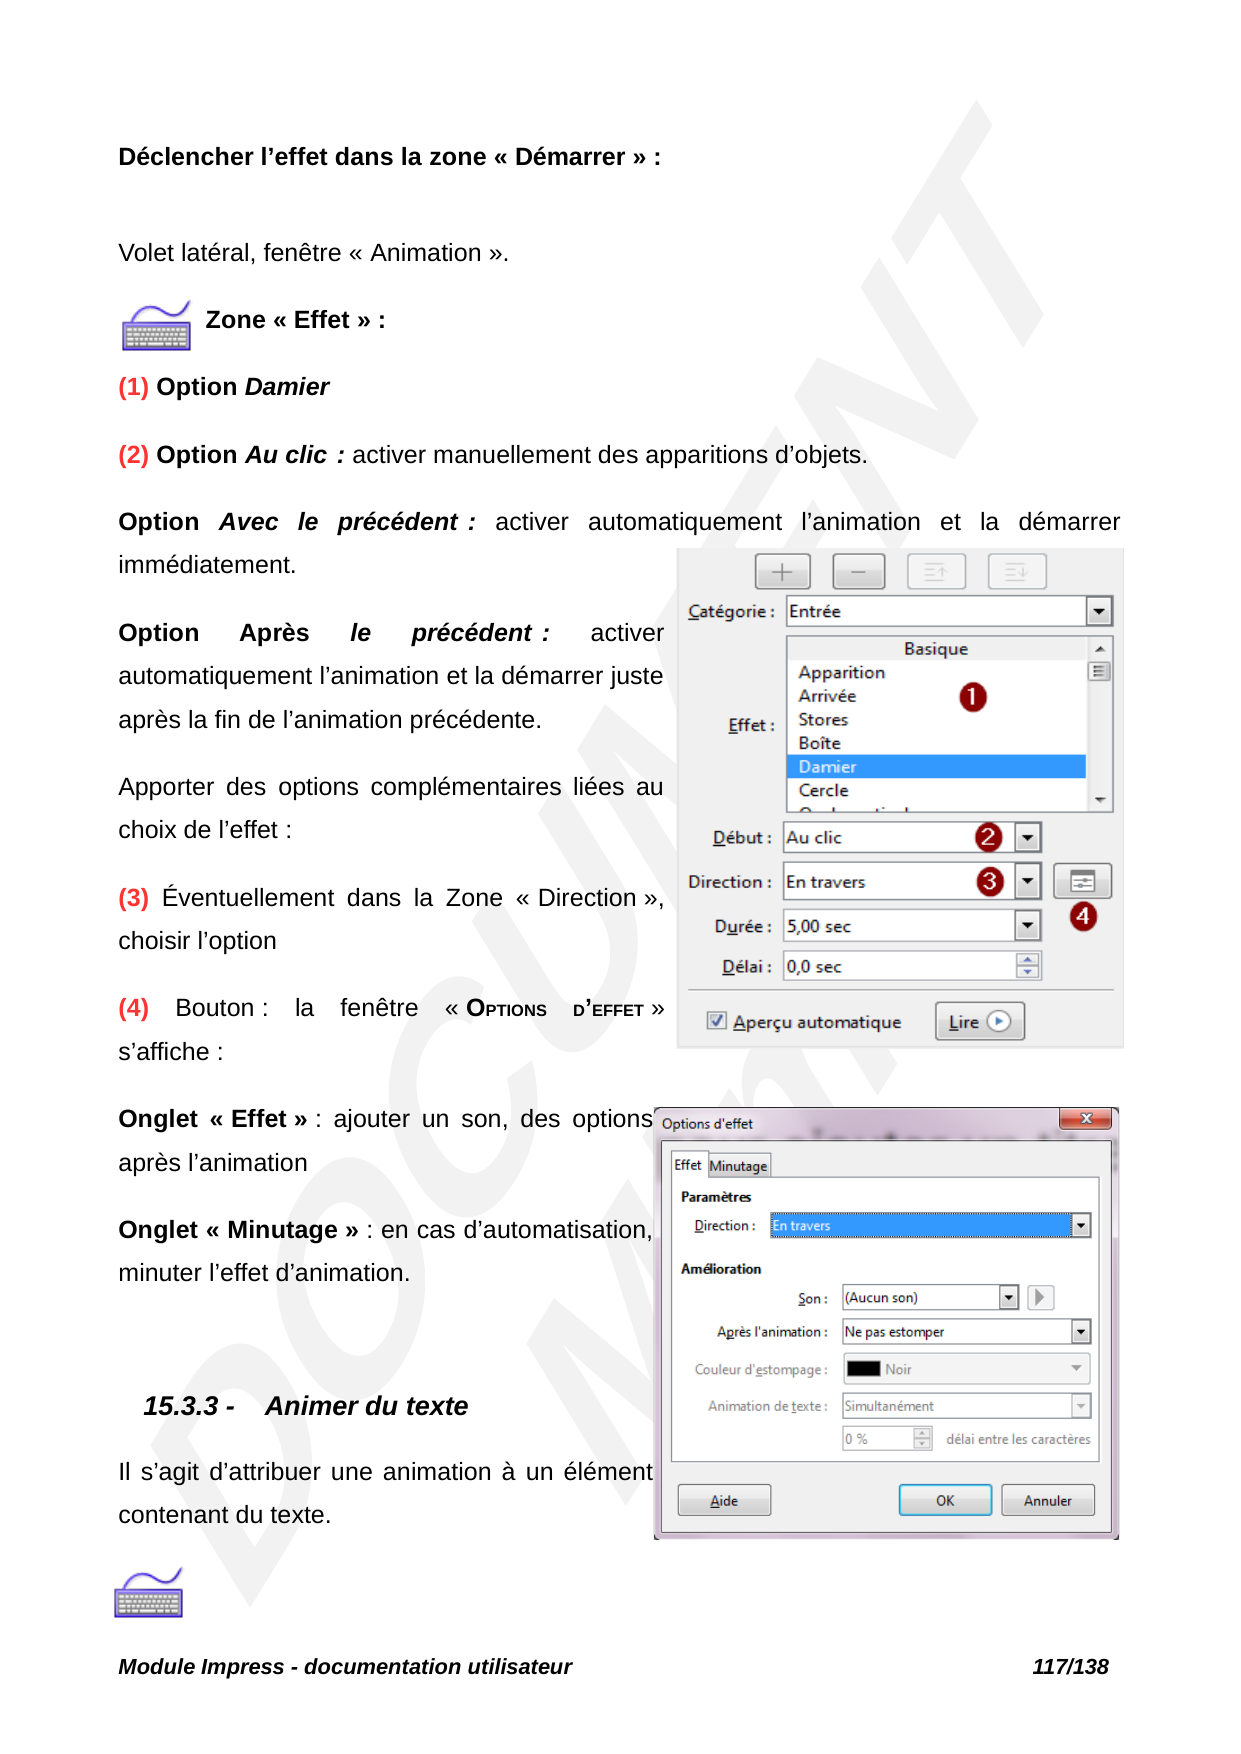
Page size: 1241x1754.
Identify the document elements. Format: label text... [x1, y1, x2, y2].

text (2) Option Au clic : activer manuellement des apparitions d’objets. [118, 439, 1122, 468]
text (1) Option Damier [118, 372, 1122, 401]
text Onglet « Effet » : ajouter un son, des options après l’animation [118, 1104, 1122, 1176]
text (4) Bouton : la fenêtre « Options d’effet » s’affiche : [118, 993, 1122, 1066]
text Apporter des options complémentaires liées au choix de l’effet : [118, 772, 676, 844]
picture [653, 1107, 1120, 1540]
picture [110, 1557, 186, 1632]
text Zone « Effet » : [194, 305, 1122, 334]
text Déclencher l’effet dans la zone « Démarrer » : [118, 142, 1122, 171]
picture [676, 548, 1124, 1049]
text Volet latéral, fenêtre « Animation ». [118, 238, 1122, 267]
subtitle Animer du texte [143, 1390, 653, 1421]
text (3) Éventuellement dans la Zone « Direction », choisir l’option [118, 882, 676, 955]
picture [118, 289, 194, 365]
text Il s’agit d’attribuer une animation à un élément contenant du texte. [118, 1457, 653, 1529]
text Onglet « Minutage » : en cas d’automatisation, minuter l’effet d’animation. [118, 1214, 653, 1287]
text Option Avec le précédent : activer automatiquement l’animation et la démarrer immédiatement. [118, 507, 1122, 579]
text Option Après le précédent : activer automatiquement l’animation et la démarrer juste après la fin de l’animation précédente. [118, 617, 676, 733]
